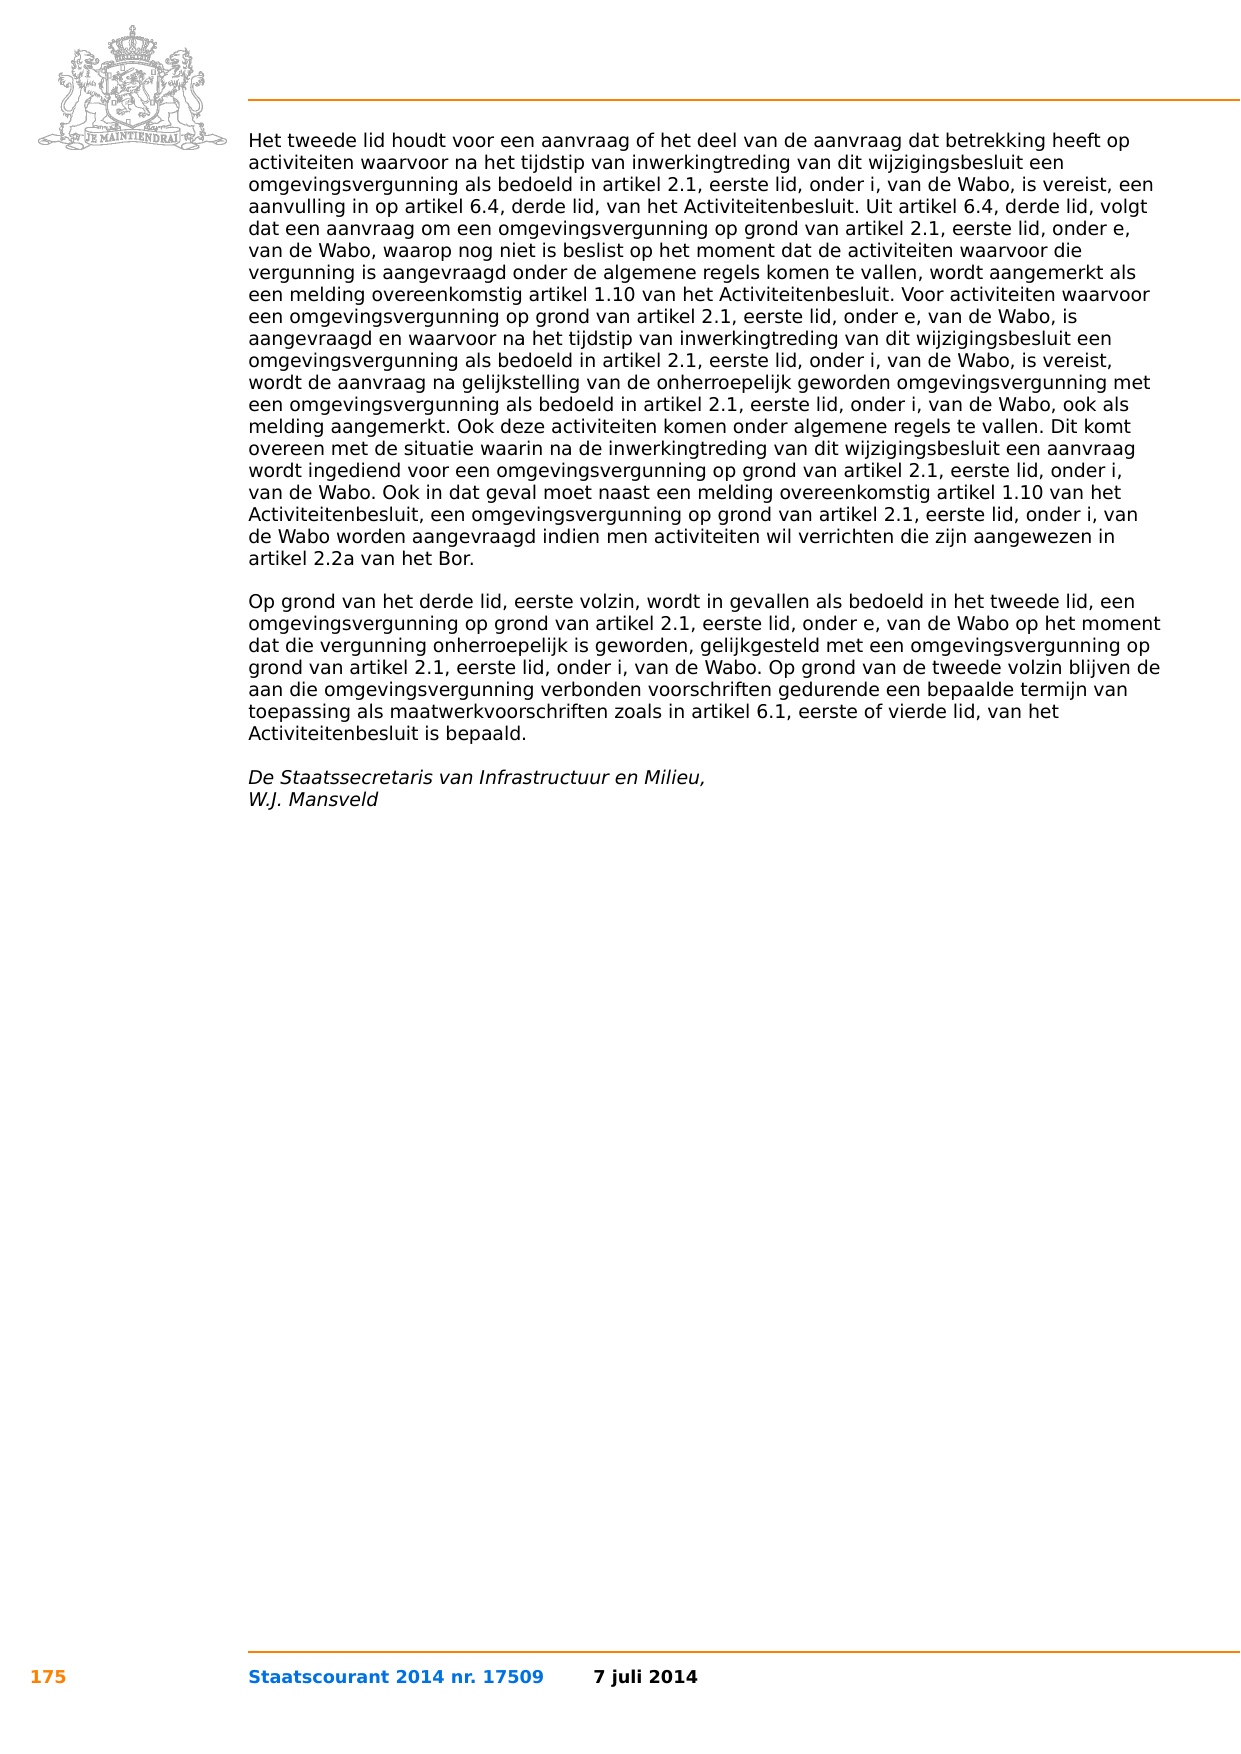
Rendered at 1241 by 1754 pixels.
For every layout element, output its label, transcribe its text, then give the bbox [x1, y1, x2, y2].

text Het tweede lid houdt voor een aanvraag of het deel van de aanvraag dat betrekking heeft op activiteiten waarvoor na het tijdstip van inwerkingtreding van dit wijzigingsbesluit een omgevingsvergunning als bedoeld in artikel 2.1, eerste lid, onder i, van de Wabo, is vereist, een aanvulling in op artikel 6.4, derde lid, van het Activiteitenbesluit. Uit artikel 6.4, derde lid, volgt dat een aanvraag om een omgevingsvergunning op grond van artikel 2.1, eerste lid, onder e, van de Wabo, waarop nog niet is beslist op het moment dat de activiteiten waarvoor die vergunning is aangevraagd onder de algemene regels komen te vallen, wordt aangemerkt als een melding overeenkomstig artikel 1.10 van het Activiteitenbesluit. Voor activiteiten waarvoor een omgevingsvergunning op grond van artikel 2.1, eerste lid, onder e, van de Wabo, is aangevraagd en waarvoor na het tijdstip van inwerkingtreding van dit wijzigingsbesluit een omgevingsvergunning als bedoeld in artikel 2.1, eerste lid, onder i, van de Wabo, is vereist, wordt de aanvraag na gelijkstelling van de onherroepelijk geworden omgevingsvergunning met een omgevingsvergunning als bedoeld in artikel 2.1, eerste lid, onder i, van de Wabo, ook als melding aangemerkt. Ook deze activiteiten komen onder algemene regels te vallen. Dit komt overeen met de situatie waarin na de inwerkingtreding van dit wijzigingsbesluit een aanvraag wordt ingediend voor een omgevingsvergunning op grond van artikel 2.1, eerste lid, onder i, van de Wabo. Ook in dat geval moet naast een melding overeenkomstig artikel 1.10 van het Activiteitenbesluit, een omgevingsvergunning op grond van artikel 2.1, eerste lid, onder i, van de Wabo worden aangevraagd indien men activiteiten wil verrichten die zijn aangewezen in artikel 2.2a van het Bor. [248, 130, 1163, 569]
text Op grond van het derde lid, eerste volzin, wordt in gevallen als bedoeld in het tweede lid, een omgevingsvergunning op grond van artikel 2.1, eerste lid, onder e, van de Wabo op het moment dat die vergunning onherroepelijk is geworden, gelijkgesteld met een omgevingsvergunning op grond van artikel 2.1, eerste lid, onder i, van de Wabo. Op grond van de tweede volzin blijven de aan die omgevingsvergunning verbonden voorschriften gedurende een bepaalde termijn van toepassing als maatwerkvoorschriften zoals in artikel 6.1, eerste of vierde lid, van het Activiteitenbesluit is bepaald. [248, 591, 1163, 745]
text De Staatssecretaris van Infrastructuur en Milieu, W.J. Mansveld [248, 767, 1163, 811]
picture [38, 25, 227, 150]
